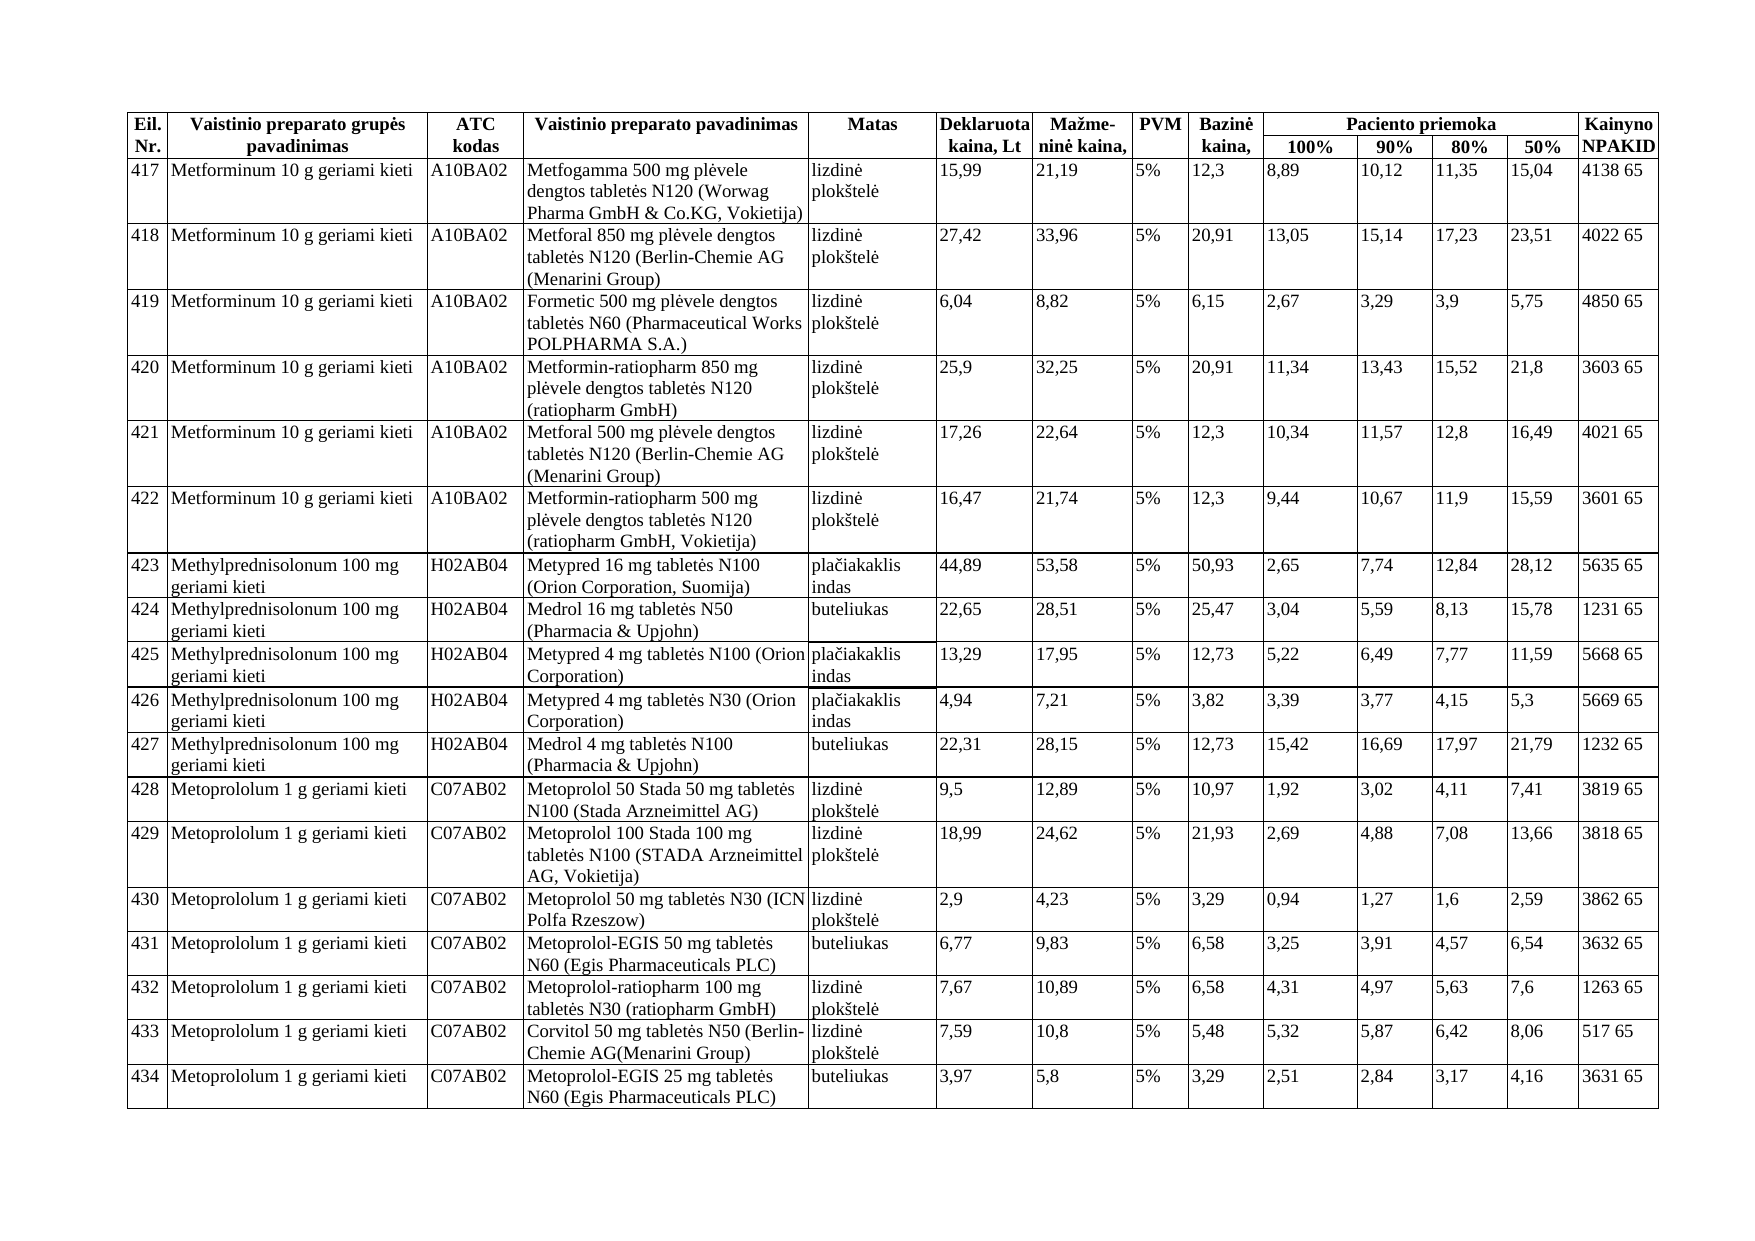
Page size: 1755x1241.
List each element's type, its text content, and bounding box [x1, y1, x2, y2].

table_cell 4021 65 [1579, 421, 1658, 486]
table_cell 5% [1133, 598, 1188, 641]
table_cell 3,39 [1264, 688, 1357, 732]
table_cell Metforminum 10 g geriami kieti [168, 356, 427, 420]
table_cell 4022 65 [1579, 224, 1658, 289]
table_cell 3,82 [1189, 688, 1263, 732]
table_cell lizdinė plokštelė [809, 290, 936, 355]
table_cell 13,29 [937, 642, 1032, 686]
table_cell 417 [128, 159, 167, 223]
table_cell Metforminum 10 g geriami kieti [168, 224, 427, 289]
table_cell Metoprololum 1 g geriami kieti [168, 1065, 427, 1108]
table_cell 18,99 [937, 822, 1032, 887]
table_cell Metoprolol-EGIS 25 mg tabletės N60 (Egis Pharmaceuticals PLC) [524, 1065, 808, 1108]
table_header Vaistinio preparato grupės pavadinimas [168, 113, 427, 157]
table_cell 7,77 [1433, 642, 1507, 686]
table_cell 27,42 [937, 224, 1032, 289]
table_cell C07AB02 [428, 822, 523, 887]
table_cell 6,04 [937, 290, 1032, 355]
table_cell 2,69 [1264, 822, 1357, 887]
table_cell 5% [1133, 1020, 1188, 1063]
table_header Eil. Nr. [128, 113, 167, 157]
table_cell 22,65 [937, 598, 1032, 641]
table_cell 5% [1133, 224, 1188, 289]
table_cell 32,25 [1033, 356, 1132, 420]
table_cell 22,64 [1033, 421, 1132, 486]
table_cell 5% [1133, 976, 1188, 1019]
table_cell 12,3 [1189, 159, 1263, 223]
table_cell 426 [128, 688, 167, 732]
table_cell 13,43 [1358, 356, 1432, 420]
table_cell Metoprolol-ratiopharm 100 mg tabletės N30 (ratiopharm GmbH) [524, 976, 808, 1019]
table_cell lizdinė plokštelė [809, 356, 936, 420]
table_cell A10BA02 [428, 290, 523, 355]
table_cell Metypred 16 mg tabletės N100 (Orion Corporation, Suomija) [524, 554, 808, 597]
table_cell 5% [1133, 554, 1188, 597]
table_cell 1,92 [1264, 778, 1357, 821]
table_header Mažme­ninė kaina, Lt [1033, 113, 1132, 157]
table_cell lizdinė plokštelė [809, 976, 936, 1019]
table_cell 12,73 [1189, 733, 1263, 776]
table_cell 20,91 [1189, 356, 1263, 420]
table_cell Metypred 4 mg tabletės N100 (Orion Corporation) [524, 642, 808, 686]
table_cell 50% [1508, 136, 1578, 157]
table_cell Metoprolol-EGIS 50 mg tabletės N60 (Egis Pharmaceuticals PLC) [524, 932, 808, 975]
table_cell 5% [1133, 733, 1188, 776]
table_cell 5669 65 [1579, 688, 1658, 732]
table_cell 7,21 [1033, 688, 1132, 732]
table_cell 5,75 [1508, 290, 1578, 355]
table_cell 9,44 [1264, 487, 1357, 552]
table_cell 33,96 [1033, 224, 1132, 289]
table_cell Metoprololum 1 g geriami kieti [168, 778, 427, 821]
table_cell 21,74 [1033, 487, 1132, 552]
table_cell 3603 65 [1579, 356, 1658, 420]
table_cell 21,8 [1508, 356, 1578, 420]
table_header Bazinė kaina, Lt [1189, 113, 1263, 157]
table_cell 7,6 [1508, 976, 1578, 1019]
table_cell 11,35 [1433, 159, 1507, 223]
table_cell 12,89 [1033, 778, 1132, 821]
table_cell 6,42 [1433, 1020, 1507, 1063]
table_cell 5% [1133, 888, 1188, 931]
table_cell 3632 65 [1579, 932, 1658, 975]
table_cell 8,06 [1508, 1020, 1578, 1063]
table_cell lizdinė plokštelė [809, 822, 936, 887]
table_cell 4,57 [1433, 932, 1507, 975]
table_cell 428 [128, 778, 167, 821]
table_cell 11,34 [1264, 356, 1357, 420]
table_cell lizdinė plokštelė [809, 778, 936, 821]
table_cell Metforminum 10 g geriami kieti [168, 421, 427, 486]
table_cell 3,25 [1264, 932, 1357, 975]
table_cell 25,47 [1189, 598, 1263, 641]
table_cell lizdinė plokštelė [809, 888, 936, 931]
table_cell buteliukas [809, 598, 936, 641]
table_cell Metypred 4 mg tabletės N30 (Orion Corporation) [524, 688, 808, 732]
table_cell 6,77 [937, 932, 1032, 975]
table_cell 17,95 [1033, 642, 1132, 686]
table_cell 4,97 [1358, 976, 1432, 1019]
table_cell 424 [128, 598, 167, 641]
table_cell lizdinė plokštelė [809, 224, 936, 289]
table_cell H02AB04 [428, 642, 523, 686]
table_cell 10,8 [1033, 1020, 1132, 1063]
table_cell plačiakaklis indas [809, 689, 936, 732]
table_cell 427 [128, 733, 167, 776]
table_cell 422 [128, 487, 167, 552]
table_header Vaistinio preparato pavadinimas [524, 113, 808, 157]
table_cell 4,31 [1264, 976, 1357, 1019]
table_cell 2,67 [1264, 290, 1357, 355]
table_cell 429 [128, 822, 167, 887]
table_cell 5% [1133, 932, 1188, 975]
table_cell 2,84 [1358, 1065, 1432, 1108]
table_cell 5% [1133, 487, 1188, 552]
table_cell 7,67 [937, 976, 1032, 1019]
table_cell 21,19 [1033, 159, 1132, 223]
table_cell 6,54 [1508, 932, 1578, 975]
table_header PVM [1133, 113, 1188, 157]
table_cell 11,59 [1508, 642, 1578, 686]
table_cell 5% [1133, 290, 1188, 355]
table_cell Medrol 4 mg tabletės N100 (Pharmacia & Upjohn) [524, 733, 808, 776]
table_cell 23,51 [1508, 224, 1578, 289]
table_cell Metoprololum 1 g geriami kieti [168, 888, 427, 931]
table_cell 15,04 [1508, 159, 1578, 223]
table_cell 28,51 [1033, 598, 1132, 641]
table_cell lizdinė plokštelė [809, 1020, 936, 1063]
table_cell 3,77 [1358, 688, 1432, 732]
table_cell 15,42 [1264, 733, 1357, 776]
table_cell Metforminum 10 g geriami kieti [168, 290, 427, 355]
table_cell 517 65 [1579, 1020, 1658, 1063]
table_cell Metformin-ratiopharm 850 mg plėvele dengtos tabletės N120 (ratiopharm GmbH) [524, 356, 808, 420]
table_cell 5% [1133, 421, 1188, 486]
table_cell 8,82 [1033, 290, 1132, 355]
table_cell C07AB02 [428, 778, 523, 821]
table_cell 3,29 [1189, 1065, 1263, 1108]
table_cell 6,58 [1189, 932, 1263, 975]
table_cell 11,9 [1433, 487, 1507, 552]
table_cell 13,05 [1264, 224, 1357, 289]
table_cell 0,94 [1264, 888, 1357, 931]
table_cell 22,31 [937, 733, 1032, 776]
table_cell 5635 65 [1579, 554, 1658, 597]
table_cell 420 [128, 356, 167, 420]
table_header Matas [809, 113, 936, 157]
table_cell C07AB02 [428, 932, 523, 975]
table_cell 5,32 [1264, 1020, 1357, 1063]
table_cell 17,97 [1433, 733, 1507, 776]
table_cell 4,23 [1033, 888, 1132, 931]
table_cell 17,23 [1433, 224, 1507, 289]
table_cell 5,48 [1189, 1020, 1263, 1063]
table_cell 3,04 [1264, 598, 1357, 641]
table_cell 11,57 [1358, 421, 1432, 486]
table_cell 90% [1358, 136, 1432, 157]
table_cell 100% [1264, 136, 1357, 157]
table_cell 4850 65 [1579, 290, 1658, 355]
table_cell 421 [128, 421, 167, 486]
table_cell 9,83 [1033, 932, 1132, 975]
table_cell 5% [1133, 642, 1188, 686]
table_cell 12,3 [1189, 421, 1263, 486]
table_cell 5,22 [1264, 642, 1357, 686]
table_cell 8,89 [1264, 159, 1357, 223]
table_cell 3,91 [1358, 932, 1432, 975]
table_cell 2,51 [1264, 1065, 1357, 1108]
table_cell 5% [1133, 1065, 1188, 1108]
table_cell Methylprednisolonum 100 mg geriami kieti [168, 598, 427, 641]
table_cell 2,65 [1264, 554, 1357, 597]
table_cell 12,8 [1433, 421, 1507, 486]
table_cell 418 [128, 224, 167, 289]
table_cell Metforminum 10 g geriami kieti [168, 487, 427, 552]
table_cell 7,41 [1508, 778, 1578, 821]
table_cell Methylprednisolonum 100 mg geriami kieti [168, 642, 427, 686]
table_cell Methylprednisolonum 100 mg geriami kieti [168, 688, 427, 732]
table_cell 425 [128, 642, 167, 686]
table_cell plačiakaklis indas [809, 554, 936, 597]
table_cell 1,27 [1358, 888, 1432, 931]
table_cell 419 [128, 290, 167, 355]
table_cell 4,11 [1433, 778, 1507, 821]
table_cell 15,59 [1508, 487, 1578, 552]
table_cell 44,89 [937, 554, 1032, 597]
table_cell 5,63 [1433, 976, 1507, 1019]
table_cell 3,17 [1433, 1065, 1507, 1108]
table_cell 13,66 [1508, 822, 1578, 887]
table_cell A10BA02 [428, 159, 523, 223]
table_cell 3,97 [937, 1065, 1032, 1108]
table_cell 3862 65 [1579, 888, 1658, 931]
table_cell 10,67 [1358, 487, 1432, 552]
table_cell H02AB04 [428, 554, 523, 597]
table_cell 4,88 [1358, 822, 1432, 887]
table_cell 7,74 [1358, 554, 1432, 597]
table_cell 5,8 [1033, 1065, 1132, 1108]
table_cell buteliukas [809, 1065, 936, 1108]
table_cell lizdinė plokštelė [809, 421, 936, 486]
table_cell 5,3 [1508, 688, 1578, 732]
table_cell 3818 65 [1579, 822, 1658, 887]
table_cell 7,08 [1433, 822, 1507, 887]
table_cell A10BA02 [428, 487, 523, 552]
table_cell 9,5 [937, 778, 1032, 821]
table_cell Metoprololum 1 g geriami kieti [168, 932, 427, 975]
table_cell 16,47 [937, 487, 1032, 552]
table_cell buteliukas [809, 932, 936, 975]
table_cell 5,87 [1358, 1020, 1432, 1063]
table_cell Metoprololum 1 g geriami kieti [168, 1020, 427, 1063]
table_cell 8,13 [1433, 598, 1507, 641]
table_cell 15,99 [937, 159, 1032, 223]
table_cell buteliukas [809, 733, 936, 776]
table_cell 12,3 [1189, 487, 1263, 552]
table_cell Medrol 16 mg tabletės N50 (Pharmacia & Upjohn) [524, 598, 808, 641]
table_cell 5% [1133, 778, 1188, 821]
table_cell plačiakaklis indas [809, 643, 936, 686]
table_cell 431 [128, 932, 167, 975]
table_cell 3631 65 [1579, 1065, 1658, 1108]
table_cell A10BA02 [428, 356, 523, 420]
table_cell 430 [128, 888, 167, 931]
table_cell 17,26 [937, 421, 1032, 486]
table_cell 12,73 [1189, 642, 1263, 686]
table_cell 3,9 [1433, 290, 1507, 355]
table_cell Corvitol 50 mg tabletės N50 (Berlin-Chemie AG(Menarini Group) [524, 1020, 808, 1063]
table_cell 28,15 [1033, 733, 1132, 776]
table_cell 1232 65 [1579, 733, 1658, 776]
table_cell 5% [1133, 688, 1188, 732]
table_cell 7,59 [937, 1020, 1032, 1063]
table_cell C07AB02 [428, 1065, 523, 1108]
table_cell lizdinė plokštelė [809, 487, 936, 552]
table_cell C07AB02 [428, 976, 523, 1019]
table_header Paciento priemoka [1264, 113, 1578, 135]
table_cell 5,59 [1358, 598, 1432, 641]
table_cell lizdinė plokštelė [809, 159, 936, 223]
table_cell 4138 65 [1579, 159, 1658, 223]
table_cell H02AB04 [428, 598, 523, 641]
table_cell Metforminum 10 g geriami kieti [168, 159, 427, 223]
table_cell 10,34 [1264, 421, 1357, 486]
table_cell 6,15 [1189, 290, 1263, 355]
table_cell Metformin-ratiopharm 500 mg plėvele dengtos tabletės N120 (ratiopharm GmbH, Vokietija) [524, 487, 808, 552]
table_cell 16,69 [1358, 733, 1432, 776]
table_cell 6,49 [1358, 642, 1432, 686]
table_cell Metoprololum 1 g geriami kieti [168, 822, 427, 887]
table_cell 4,94 [937, 688, 1032, 732]
table_cell 21,79 [1508, 733, 1578, 776]
table_cell Metoprolol 50 mg tabletės N30 (ICN Polfa Rzeszow) [524, 888, 808, 931]
table_cell 5% [1133, 159, 1188, 223]
table_cell 10,89 [1033, 976, 1132, 1019]
table_cell 12,84 [1433, 554, 1507, 597]
table_cell A10BA02 [428, 421, 523, 486]
table_cell 3601 65 [1579, 487, 1658, 552]
table_cell 1231 65 [1579, 598, 1658, 641]
table_cell 50,93 [1189, 554, 1263, 597]
table_cell 432 [128, 976, 167, 1019]
table_cell 423 [128, 554, 167, 597]
table_cell Metoprolol 50 Stada 50 mg tabletės N100 (Stada Arzneimittel AG) [524, 778, 808, 821]
table_cell C07AB02 [428, 888, 523, 931]
table_header Dekla­ruota kaina, Lt [937, 113, 1032, 157]
table_cell 1263 65 [1579, 976, 1658, 1019]
table_cell 6,58 [1189, 976, 1263, 1019]
table_cell 3,29 [1358, 290, 1432, 355]
table_cell A10BA02 [428, 224, 523, 289]
table_cell 433 [128, 1020, 167, 1063]
table_cell 4,16 [1508, 1065, 1578, 1108]
table_cell Metoprololum 1 g geriami kieti [168, 976, 427, 1019]
table_cell 3,02 [1358, 778, 1432, 821]
table_cell H02AB04 [428, 733, 523, 776]
table_cell 25,9 [937, 356, 1032, 420]
table_header ATC kodas [428, 113, 523, 157]
table_cell 16,49 [1508, 421, 1578, 486]
table_cell 5% [1133, 356, 1188, 420]
table_cell H02AB04 [428, 688, 523, 732]
table_cell 20,91 [1189, 224, 1263, 289]
table_cell 53,58 [1033, 554, 1132, 597]
table_cell Methylprednisolonum 100 mg geriami kieti [168, 554, 427, 597]
table_cell Metforal 850 mg plėvele dengtos tabletės N120 (Berlin-Chemie AG (Menarini Group) [524, 224, 808, 289]
table_cell Metfogamma 500 mg plėvele dengtos tabletės N120 (Worwag Pharma GmbH & Co.KG, Vokietija) [524, 159, 808, 223]
table_cell 15,14 [1358, 224, 1432, 289]
table_cell C07AB02 [428, 1020, 523, 1063]
table_cell 3,29 [1189, 888, 1263, 931]
table_cell 24,62 [1033, 822, 1132, 887]
table_cell 4,15 [1433, 688, 1507, 732]
table_header Kainyno NPAKID [1579, 113, 1658, 157]
table_cell 434 [128, 1065, 167, 1108]
table_cell Methylprednisolonum 100 mg geriami kieti [168, 733, 427, 776]
table_cell 1,6 [1433, 888, 1507, 931]
table_cell 15,52 [1433, 356, 1507, 420]
table_cell 80% [1433, 136, 1507, 157]
table_cell 28,12 [1508, 554, 1578, 597]
table_cell 10,12 [1358, 159, 1432, 223]
table_cell 21,93 [1189, 822, 1263, 887]
table_cell 5% [1133, 822, 1188, 887]
table_cell 10,97 [1189, 778, 1263, 821]
table_cell Formetic 500 mg plėvele dengtos tabletės N60 (Pharmaceutical Works POLPHARMA S.A.) [524, 290, 808, 355]
table_cell 15,78 [1508, 598, 1578, 641]
table_cell 5668 65 [1579, 642, 1658, 686]
table_cell 2,59 [1508, 888, 1578, 931]
table_cell 3819 65 [1579, 778, 1658, 821]
table_cell Metforal 500 mg plėvele dengtos tabletės N120 (Berlin-Chemie AG (Menarini Group) [524, 421, 808, 486]
table_cell Metoprolol 100 Stada 100 mg tabletės N100 (STADA Arzneimittel AG, Vokietija) [524, 822, 808, 887]
table_cell 2,9 [937, 888, 1032, 931]
